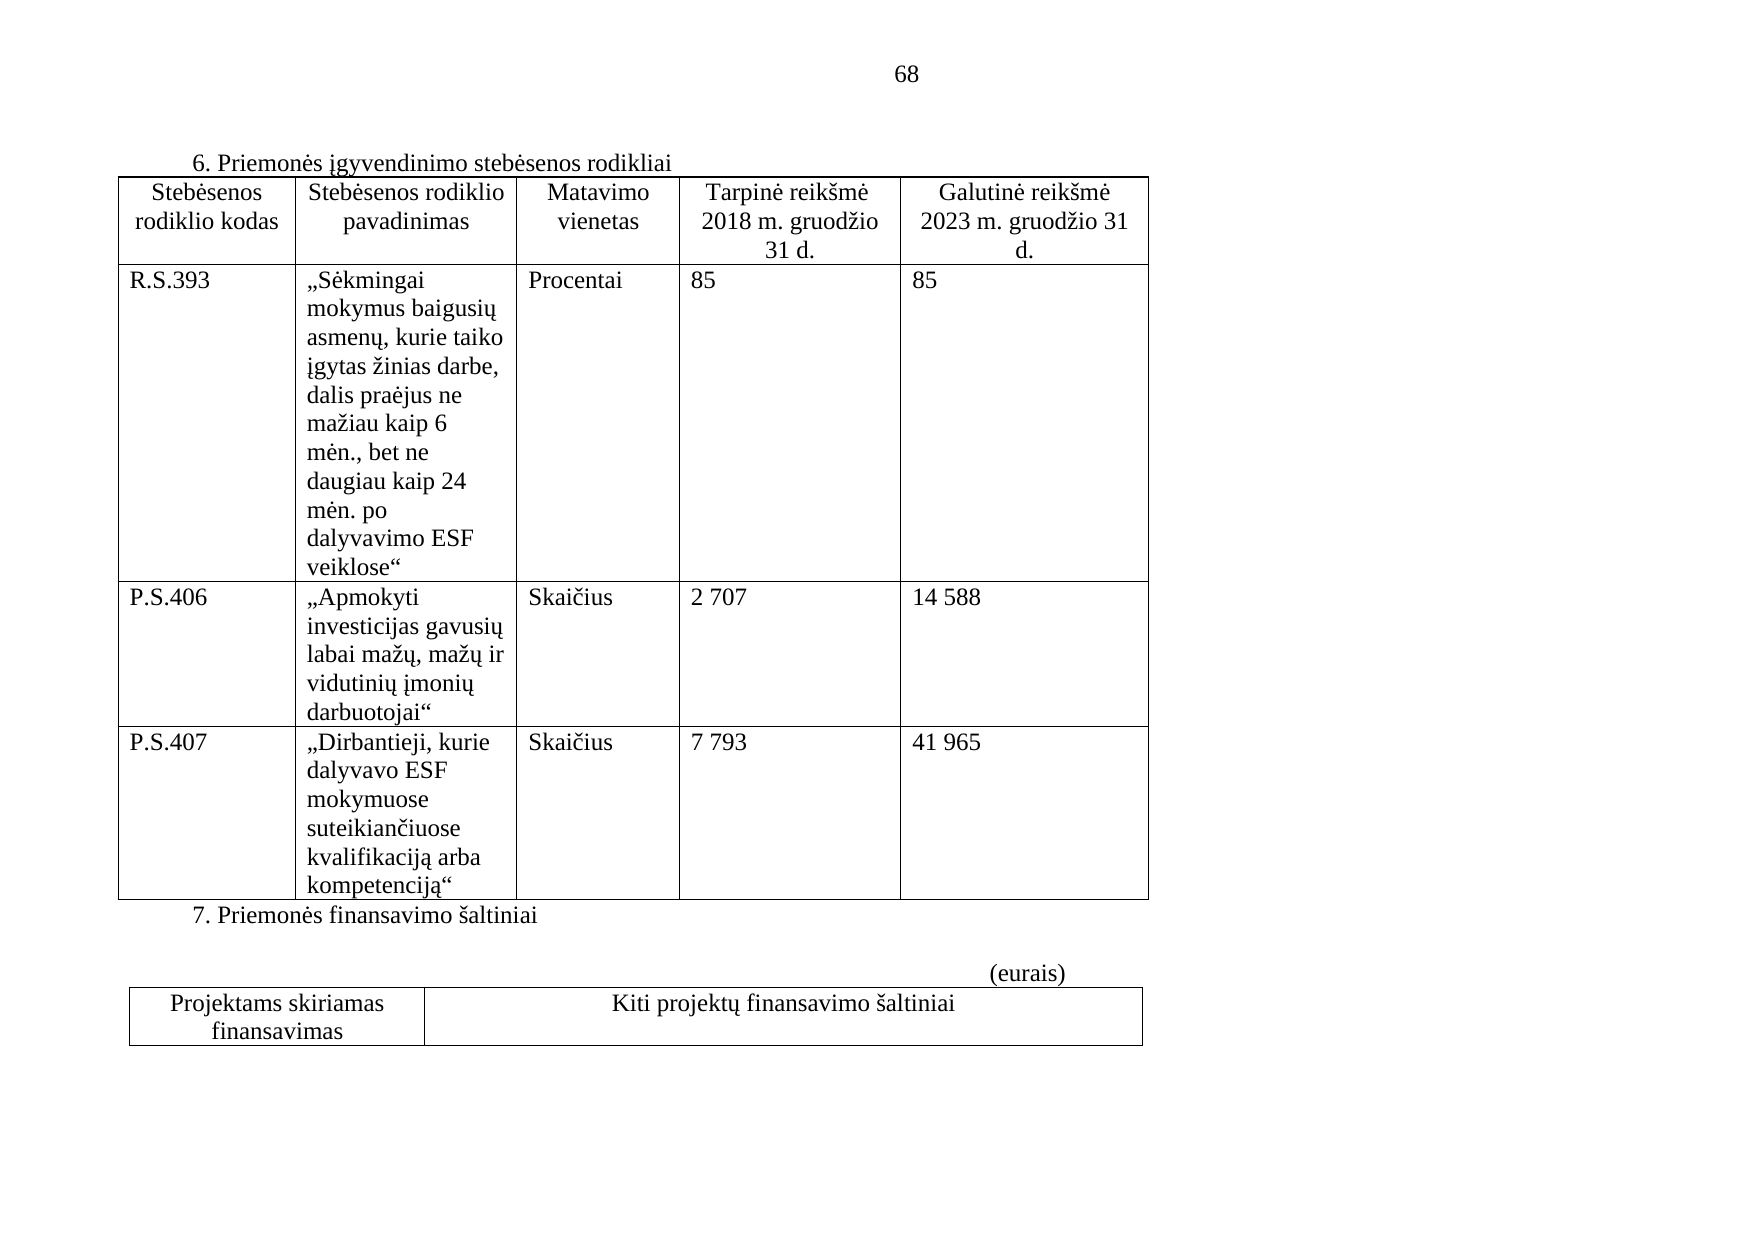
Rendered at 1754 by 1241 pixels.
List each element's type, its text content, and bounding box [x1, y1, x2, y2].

table_header Tarpinė reikšmė 2018 m. gruodžio 31 d. [680, 178, 900, 264]
table_cell „Sėkmingai mokymus baigusių asmenų, kurie taiko įgytas žinias darbe, dalis praėjus ne mažiau kaip 6 mėn., bet ne daugiau kaip 24 mėn. po dalyvavimo ESF veiklose“ [296, 265, 516, 581]
table_cell 7 793 [680, 727, 900, 899]
table_header Projektams skiriamas finansavimas [130, 988, 424, 1045]
table_header Matavimo vienetas [517, 178, 679, 264]
table_header Stebėsenos rodiklio pavadinimas [296, 178, 516, 264]
table_cell 85 [680, 265, 900, 581]
table_cell P.S.406 [119, 582, 295, 726]
table_cell P.S.407 [119, 727, 295, 899]
table_cell Procentai [517, 265, 679, 581]
table_cell „Apmokyti investicijas gavusių labai mažų, mažų ir vidutinių įmonių darbuotojai“ [296, 582, 516, 726]
table_cell Skaičius [517, 582, 679, 726]
table_cell R.S.393 [119, 265, 295, 581]
table_header Stebėsenos rodiklio kodas [119, 178, 295, 264]
table_cell 2 707 [680, 582, 900, 726]
table_header Kiti projektų finansavimo šaltiniai [425, 988, 1142, 1045]
table_cell 85 [901, 265, 1148, 581]
table_header Galutinė reikšmė 2023 m. gruodžio 31 d. [901, 178, 1148, 264]
table_cell 14 588 [901, 582, 1148, 726]
table_cell „Dirbantieji, kurie dalyvavo ESF mokymuose suteikiančiuose kvalifikaciją arba kompetenciją“ [296, 727, 516, 899]
text (eurais) [118, 958, 1695, 987]
text 7. Priemonės finansavimo šaltiniai [192, 900, 1695, 929]
table_cell 41 965 [901, 727, 1148, 899]
table_cell Skaičius [517, 727, 679, 899]
text 6. Priemonės įgyvendinimo stebėsenos rodikliai [118, 148, 1695, 176]
